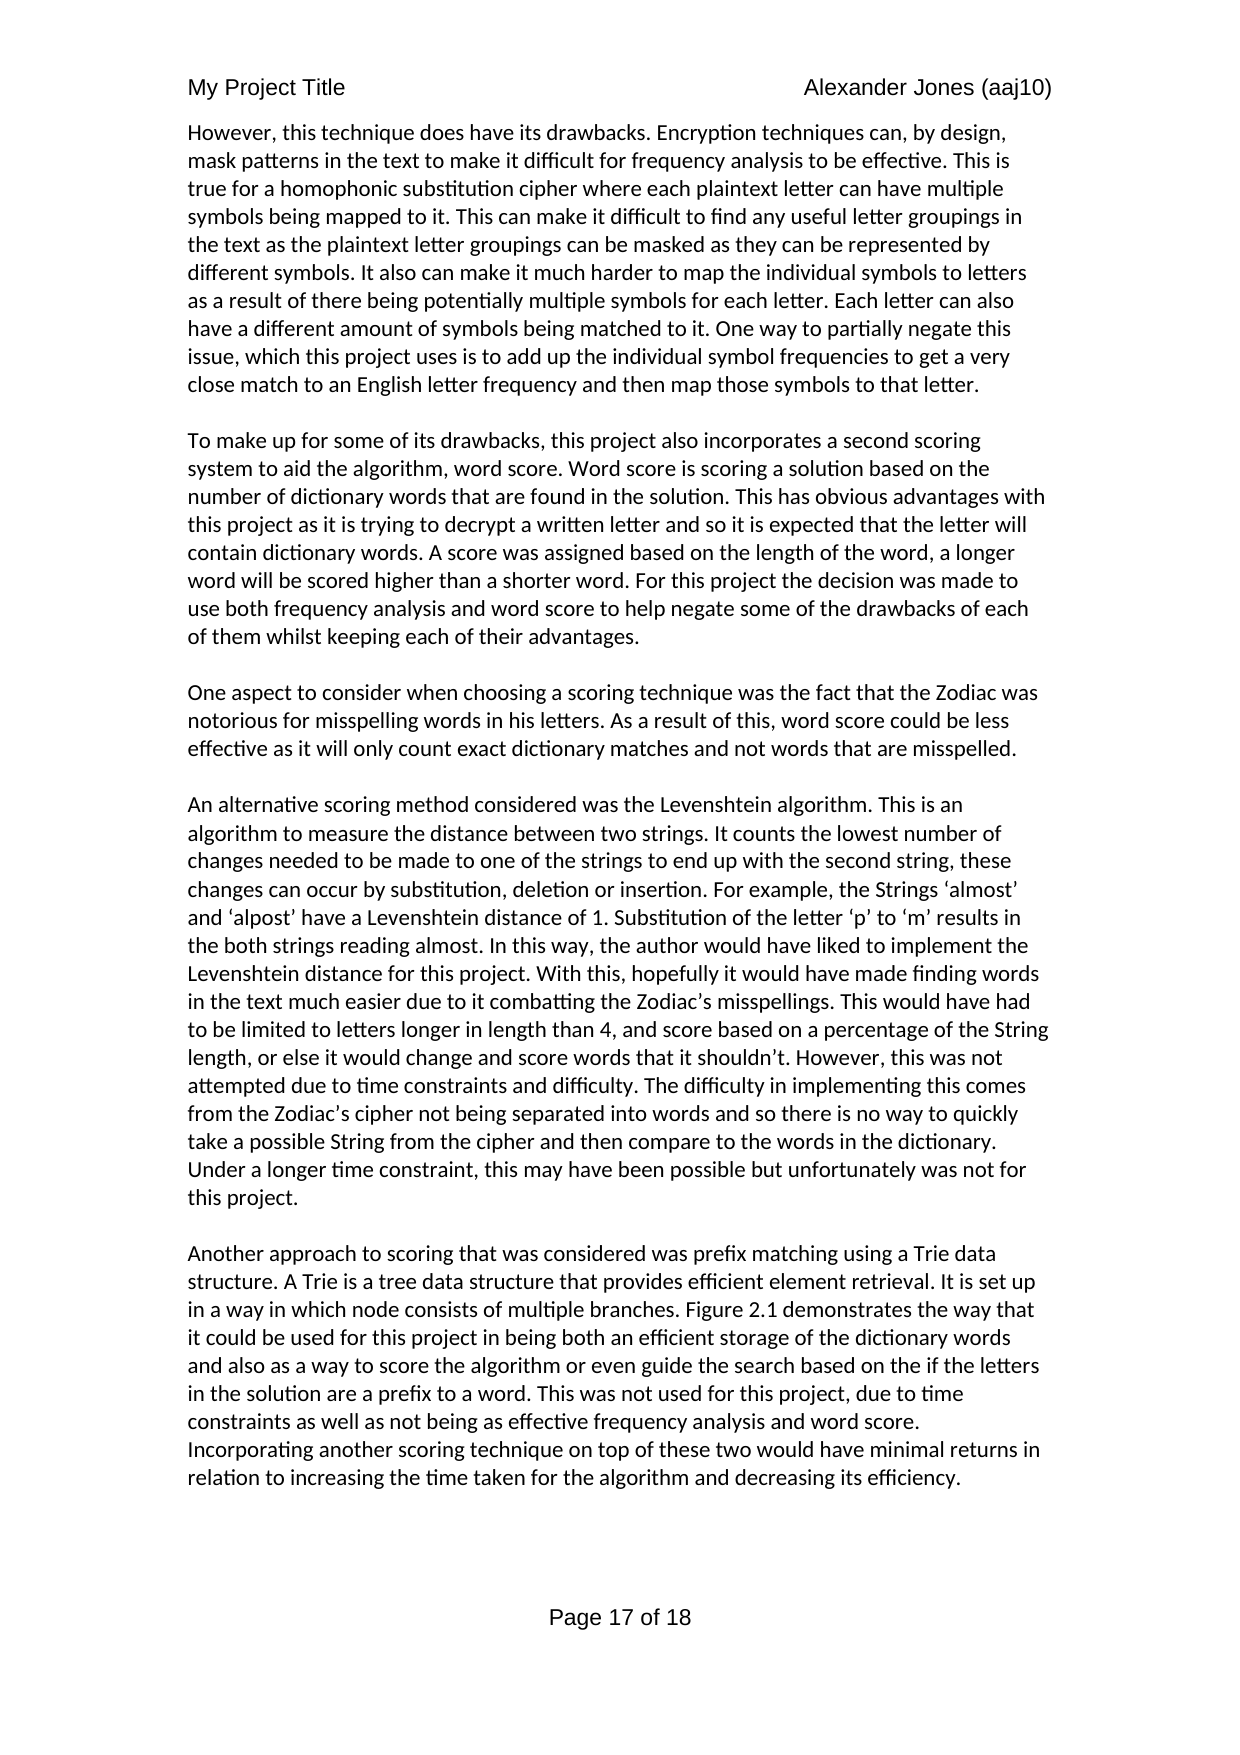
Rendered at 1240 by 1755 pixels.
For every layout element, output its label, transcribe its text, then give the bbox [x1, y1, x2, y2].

text An alternative scoring method considered was the Levenshtein algorithm. This is an algorithm to measure the distance between two strings. It counts the lowest number of changes needed to be made to one of the strings to end up with the second string, these changes can occur by substitution, deletion or insertion. For example, the Strings ‘almost’ and ‘alpost’ have a Levenshtein distance of 1. Substitution of the letter ‘p’ to ‘m’ results in the both strings reading almost. In this way, the author would have liked to implement the Levenshtein distance for this project. With this, hopefully it would have made finding words in the text much easier due to it combatting the Zodiac’s misspellings. This would have had to be limited to letters longer in length than 4, and score based on a percentage of the String length, or else it would change and score words that it shouldn’t. However, this was not attempted due to time constraints and difficulty. The difficulty in implementing this comes from the Zodiac’s cipher not being separated into words and so there is no way to quickly take a possible String from the cipher and then compare to the words in the dictionary. Under a longer time constraint, this may have been possible but unfortunately was not for this project. [187, 791, 1052, 1211]
text One aspect to consider when choosing a scoring technique was the fact that the Zodiac was notorious for misspelling words in his letters. As a result of this, word score could be less effective as it will only count exact dictionary matches and not words that are misspelled. [187, 678, 1052, 763]
text To make up for some of its drawbacks, this project also incorporates a second scoring system to aid the algorithm, word score. Word score is scoring a solution based on the number of dictionary words that are found in the solution. This has obvious advantages with this project as it is trying to decrypt a written letter and so it is expected that the letter will contain dictionary words. A score was assigned based on the length of the word, a longer word will be scored higher than a shorter word. For this project the decision was made to use both frequency analysis and word score to help negate some of the drawbacks of each of them whilst keeping each of their advantages. [187, 426, 1052, 651]
text However, this technique does have its drawbacks. Encryption techniques can, by design, mask patterns in the text to make it difficult for frequency analysis to be effective. This is true for a homophonic substitution cipher where each plaintext letter can have multiple symbols being mapped to it. This can make it difficult to find any useful letter groupings in the text as the plaintext letter groupings can be masked as they can be represented by different symbols. It also can make it much harder to map the individual symbols to letters as a result of there being potentially multiple symbols for each letter. Each letter can also have a different amount of symbols being matched to it. One way to partially negate this issue, which this project uses is to add up the individual symbol frequencies to get a very close match to an English letter frequency and then map those symbols to that letter. [187, 118, 1052, 398]
text Another approach to scoring that was considered was prefix matching using a Trie data structure. A Trie is a tree data structure that provides efficient element retrieval. It is set up in a way in which node consists of multiple branches. Figure 2.1 demonstrates the way that it could be used for this project in being both an efficient storage of the dictionary words and also as a way to score the algorithm or even guide the search based on the if the letters in the solution are a prefix to a word. This was not used for this project, due to time constraints as well as not being as effective frequency analysis and word score. Incorporating another scoring technique on top of these two would have minimal returns in relation to increasing the time taken for the algorithm and decreasing its efficiency. [187, 1239, 1052, 1491]
